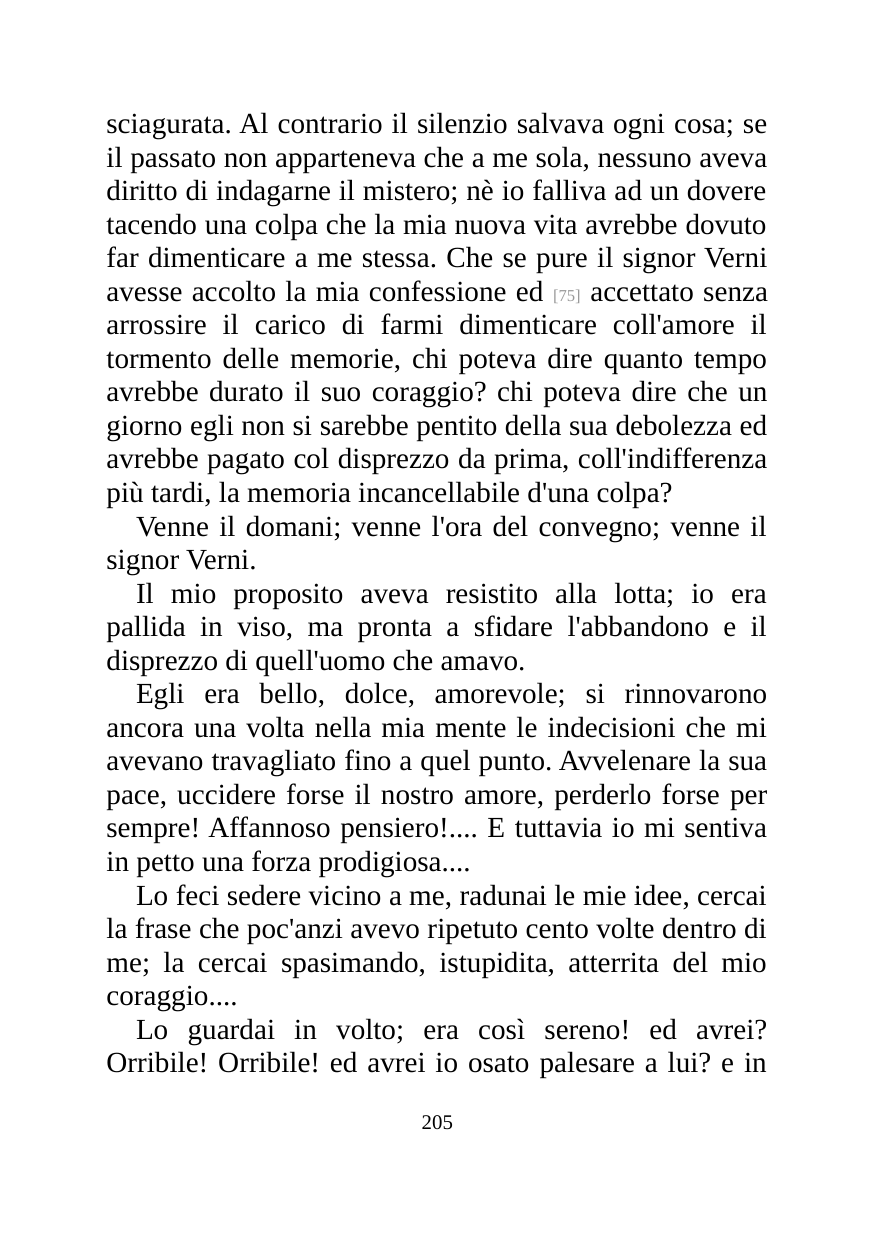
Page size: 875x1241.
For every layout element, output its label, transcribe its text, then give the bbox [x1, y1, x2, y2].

text Venne il domani; venne l'ora del convegno; venne il signor Verni. [106, 509, 768, 576]
text Lo guardai in volto; era così sereno! ed avrei? Orribile! Orribile! ed avrei io osato palesare a lui? e in [106, 1012, 768, 1079]
text Il mio proposito aveva resistito alla lotta; io era pallida in viso, ma pronta a sfidare l'abbandono e il disprezzo di quell'uomo che amavo. [106, 576, 768, 676]
text Egli era bello, dolce, amorevole; si rinnovarono ancora una volta nella mia mente le indecisioni che mi avevano travagliato fino a quel punto. Avvelenare la sua pace, uccidere forse il nostro amore, perderlo forse per sempre! Affannoso pensiero!.... E tuttavia io mi sentiva in petto una forza prodigiosa.... [106, 676, 768, 878]
text Lo feci sedere vicino a me, radunai le mie idee, cercai la frase che poc'anzi avevo ripetuto cento volte dentro di me; la cercai spasimando, istupidita, atterrita del mio coraggio.... [106, 878, 768, 1012]
text sciagurata. Al contrario il silenzio salvava ogni cosa; se il passato non apparteneva che a me sola, nessuno aveva diritto di indagarne il mistero; nè io falliva ad un dovere tacendo una colpa che la mia nuova vita avrebbe dovuto far dimenticare a me stessa. Che se pure il signor Verni avesse accolto la mia confessione ed [75] accettato senza arrossire il carico di farmi dimenticare coll'amore il tormento delle memorie, chi poteva dire quanto tempo avrebbe durato il suo coraggio? chi poteva dire che un giorno egli non si sarebbe pentito della sua debolezza ed avrebbe pagato col disprezzo da prima, coll'indifferenza più tardi, la memoria incancellabile d'una colpa? [106, 106, 768, 509]
